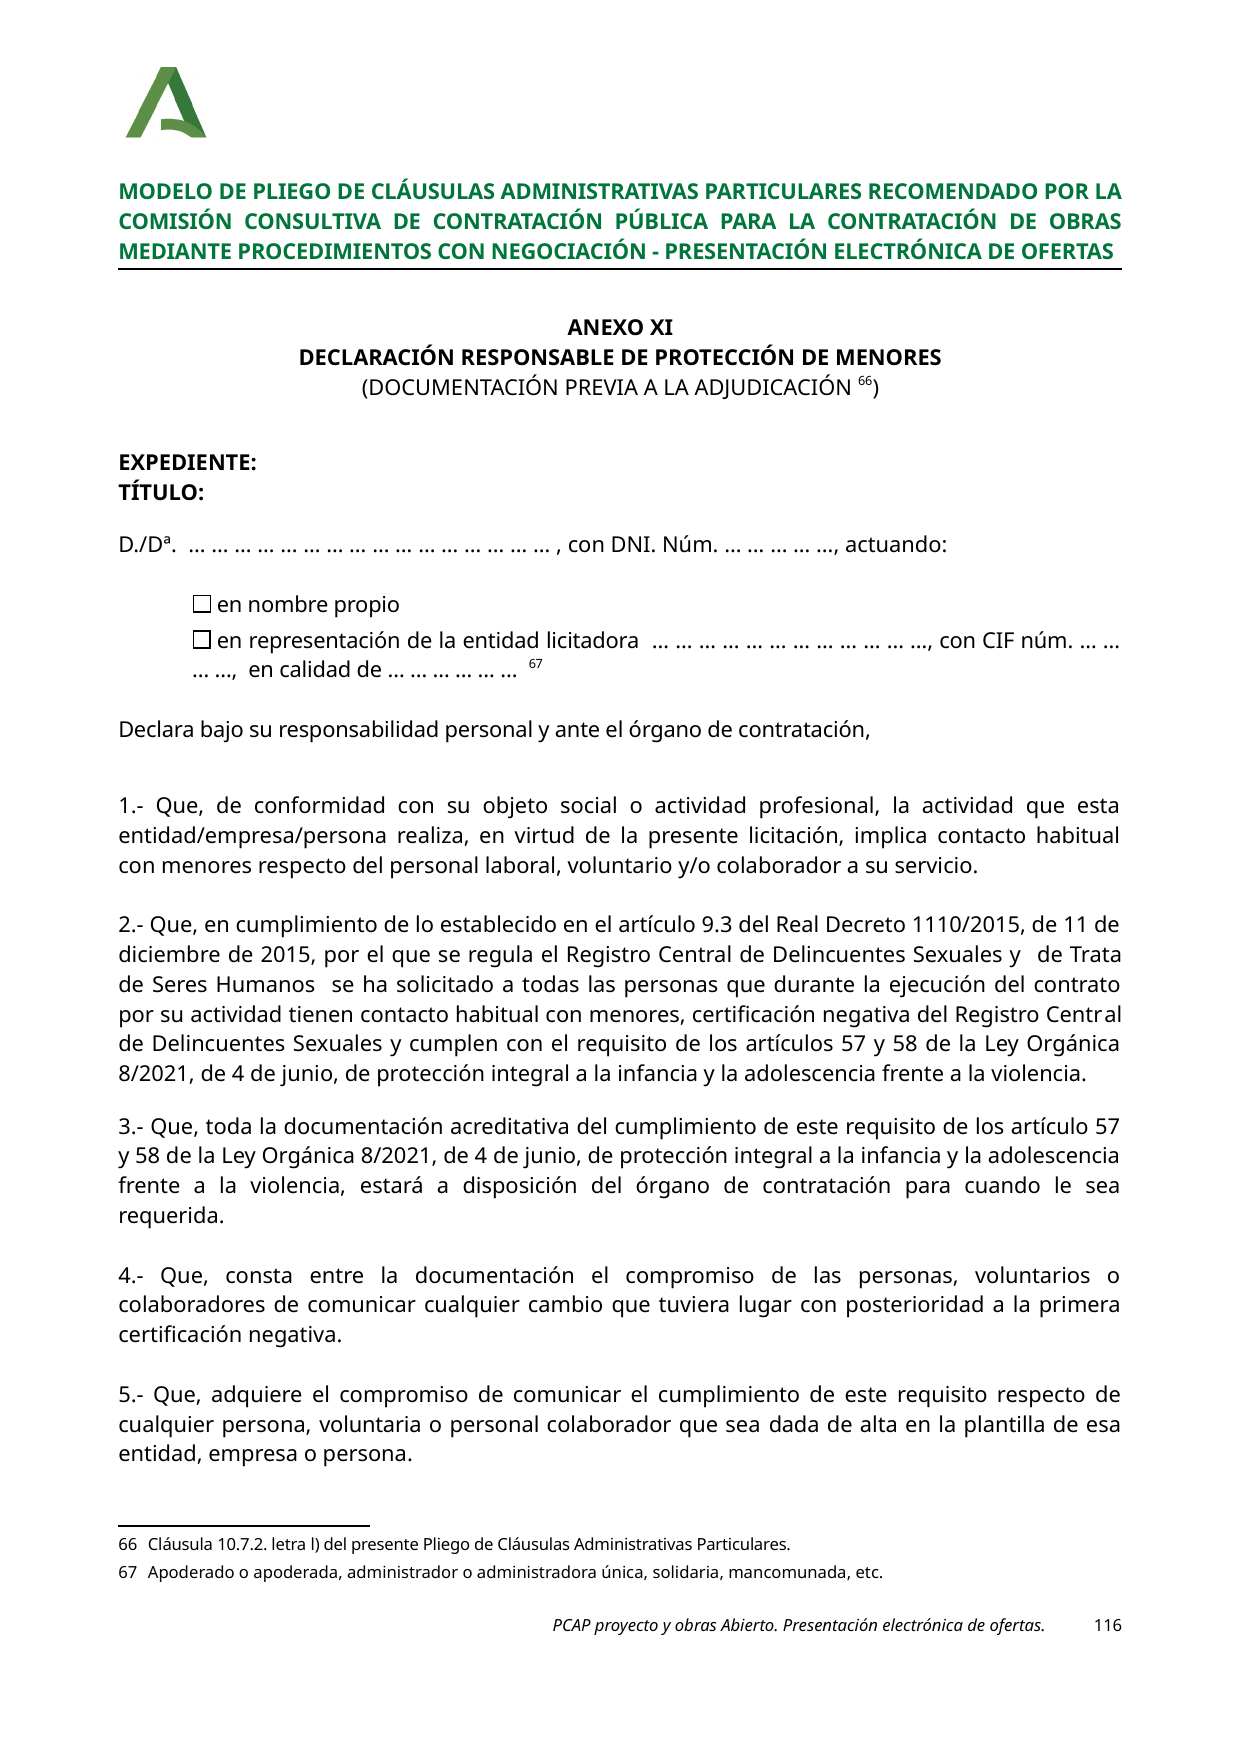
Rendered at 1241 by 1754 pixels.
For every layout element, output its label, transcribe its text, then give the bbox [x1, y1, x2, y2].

text ANEXO XI [118, 312, 1122, 342]
text Cláusula 10.7.2. letra l) del presente Pliego de Cláusulas Administrativas Particulares. [118, 1532, 1122, 1555]
text Declara bajo su responsabilidad personal y ante el órgano de contratación, [118, 714, 1122, 744]
text EXPEDIENTE: [118, 447, 1122, 477]
text 2.- Que, en cumplimiento de lo establecido en el artículo 9.3 del Real Decreto 1110/2015, de 11 de diciembre de 2015, por el que se regula el Registro Central de Delincuentes Sexuales y de Trata de Seres Humanos se ha solicitado a todas las personas que durante la ejecución del contrato por su actividad tienen contacto habitual con menores, certificación negativa del Registro Central de Delincuentes Sexuales y cumplen con el requisito de los artículos 57 y 58 de la Ley Orgánica 8/2021, de 4 de junio, de protección integral a la infancia y la adolescencia frente a la violencia. [118, 909, 1122, 1088]
text TÍTULO: [118, 477, 1122, 507]
text MODELO DE PLIEGO DE CLÁUSULAS ADMINISTRATIVAS PARTICULARES RECOMENDADO POR LA COMISIÓN CONSULTIVA DE CONTRATACIÓN PÚBLICA PARA LA CONTRATACIÓN DE OBRAS MEDIANTE PROCEDIMIENTOS CON NEGOCIACIÓN - PRESENTACIÓN ELECTRÓNICA DE OFERTAS [118, 176, 1122, 268]
picture [121, 62, 210, 142]
text Apoderado o apoderada, administrador o administradora única, solidaria, mancomunada, etc. [118, 1561, 1122, 1584]
text DECLARACIÓN RESPONSABLE DE PROTECCIÓN DE MENORES [118, 342, 1122, 372]
text en nombre propio [192, 589, 1122, 619]
text 4.- Que, consta entre la documentación el compromiso de las personas, voluntarios o colaboradores de comunicar cualquier cambio que tuviera lugar con posterioridad a la primera certificación negativa. [118, 1259, 1122, 1349]
text (DOCUMENTACIÓN PREVIA A LA ADJUDICACIÓN ) [118, 372, 1122, 402]
text en representación de la entidad licitadora … … … … … … … … … … … …, con CIF núm. … … … …, en calidad de … … … … … … [192, 625, 1122, 684]
text 1.- Que, de conformidad con su objeto social o actividad profesional, la actividad que esta entidad/empresa/persona realiza, en virtud de la presente licitación, implica contacto habitual con menores respecto del personal laboral, voluntario y/o colaborador a su servicio. [118, 790, 1122, 879]
text 3.- Que, toda la documentación acreditativa del cumplimiento de este requisito de los artículo 57 y 58 de la Ley Orgánica 8/2021, de 4 de junio, de protección integral a la infancia y la adolescencia frente a la violencia, estará a disposición del órgano de contratación para cuando le sea requerida. [118, 1111, 1122, 1230]
text 5.- Que, adquiere el compromiso de comunicar el cumplimiento de este requisito respecto de cualquier persona, voluntaria o personal colaborador que sea dada de alta en la plantilla de esa entidad, empresa o persona. [118, 1379, 1122, 1468]
text D./Dª. … … … … … … … … … … … … … … … … , con DNI. Núm. … … … … …, actuando: [118, 529, 1122, 559]
